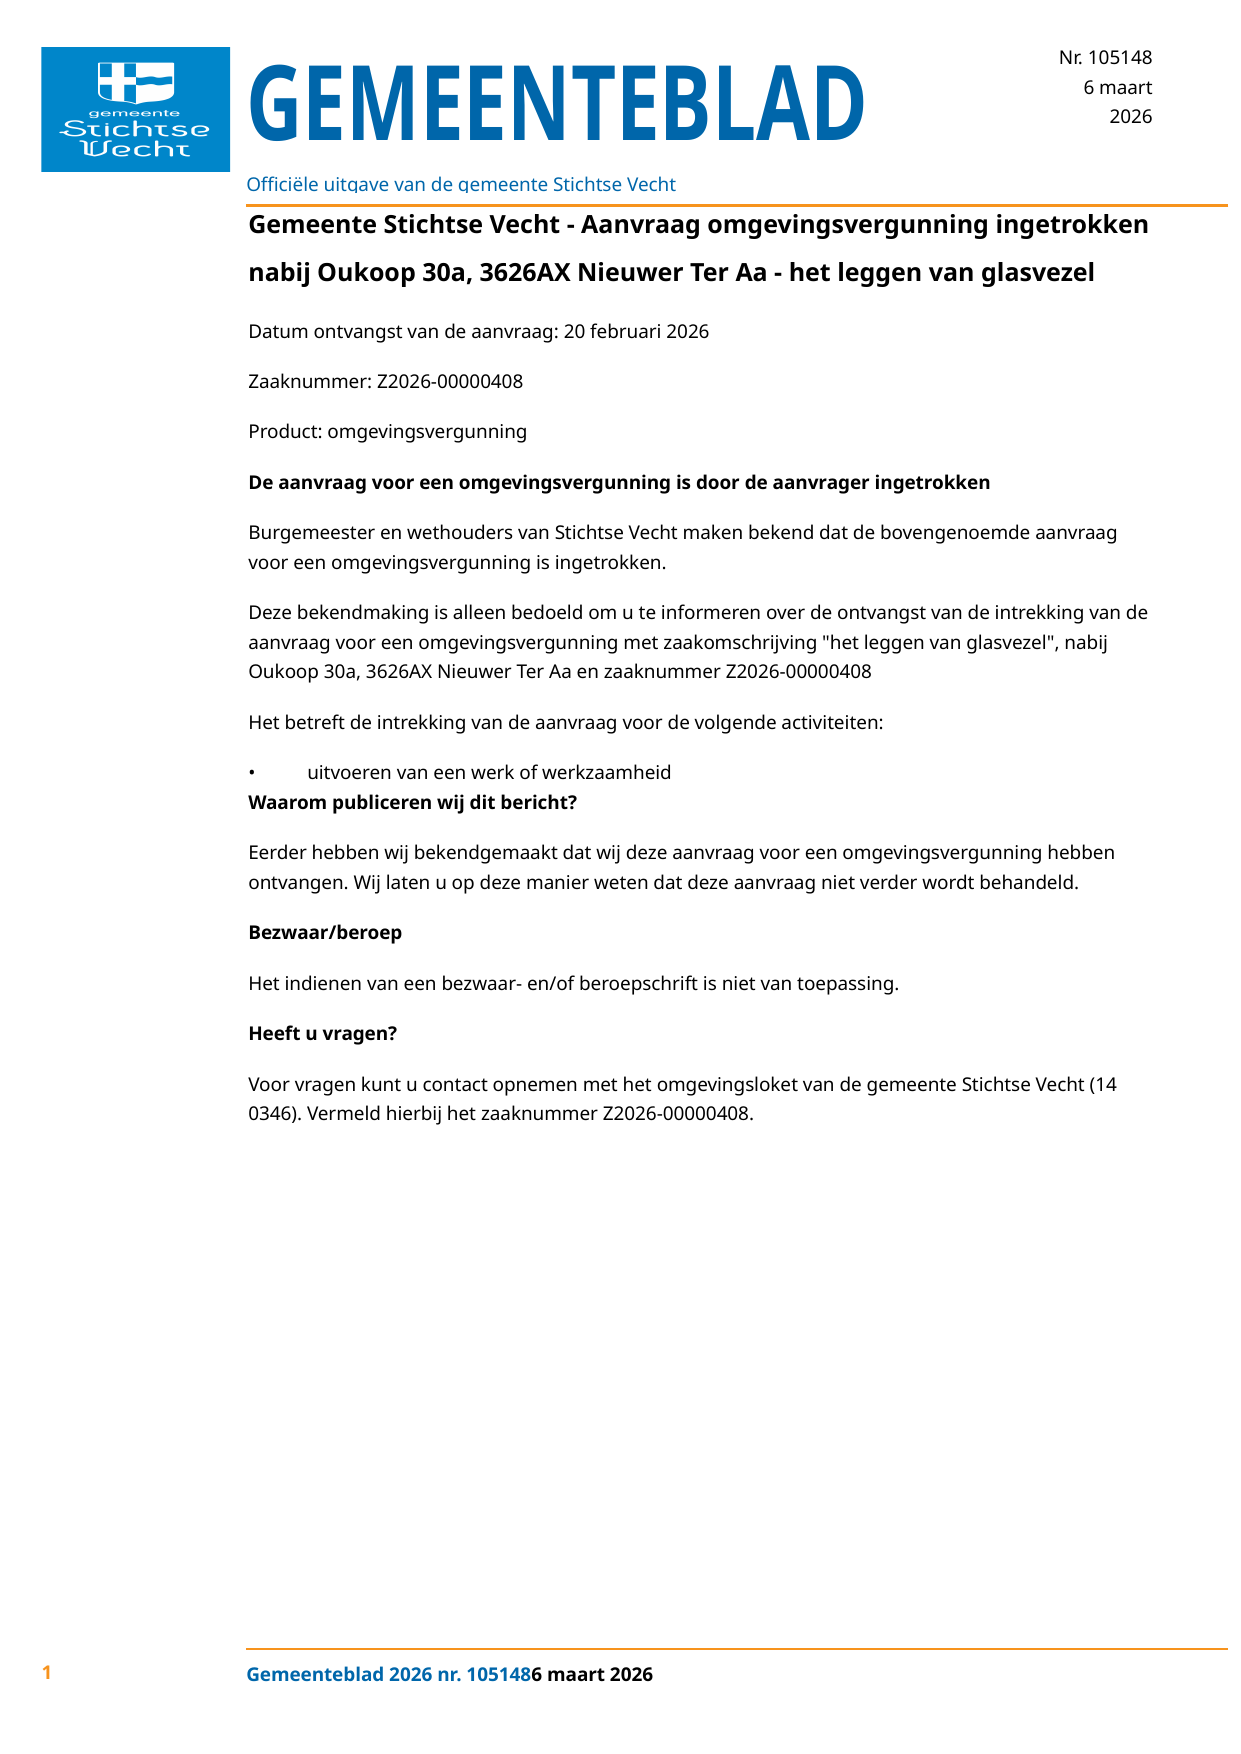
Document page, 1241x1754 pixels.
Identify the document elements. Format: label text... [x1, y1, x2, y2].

text Datum ontvangst van de aanvraag: 20 februari 2026 [248, 318, 1152, 344]
text Bezwaar/beroep [248, 919, 1152, 945]
text Deze bekendmaking is alleen bedoeld om u te informeren over de ontvangst van de intrekking van de aanvraag voor een omgevingsvergunning met zaakomschrijving "het leggen van glasvezel", nabij Oukoop 30a, 3626AX Nieuwer Ter Aa en zaaknummer Z2026-00000408 [248, 599, 1152, 684]
text Voor vragen kunt u contact opnemen met het omgevingsloket van de gemeente Stichtse Vecht (14 0346). Vermeld hierbij het zaaknummer Z2026-00000408. [248, 1071, 1152, 1126]
text Zaaknummer: Z2026-00000408 [248, 368, 1152, 394]
text De aanvraag voor een omgevingsvergunning is door de aanvrager ingetrokken [248, 469, 1152, 495]
text Heeft u vragen? [248, 1020, 1152, 1046]
text Het betreft de intrekking van de aanvraag voor de volgende activiteiten: [248, 709, 1152, 735]
text Product: omgevingsvergunning [248, 419, 1152, 444]
picture [137, 63, 174, 103]
text Waarom publiceren wij dit bericht? [248, 789, 1152, 815]
text Gemeente Stichtse Vecht - Aanvraag omgevingsvergunning ingetrokken nabij Oukoop 30a, 3626AX Nieuwer Ter Aa - het leggen van glasvezel [248, 207, 1152, 288]
text Het indienen van een bezwaar- en/of beroepschrift is niet van toepassing. [248, 970, 1152, 996]
list uitvoeren van een werk of werkzaamheid [248, 759, 1152, 785]
text Eerder hebben wij bekendgemaakt dat wij deze aanvraag voor een omgevingsvergunning hebben ontvangen. Wij laten u op deze manier weten dat deze aanvraag niet verder wordt behandeld. [248, 839, 1152, 895]
picture [99, 63, 135, 101]
text Burgemeester en wethouders van Stichtse Vecht maken bekend dat de bovengenoemde aanvraag voor een omgevingsvergunning is ingetrokken. [248, 519, 1152, 575]
